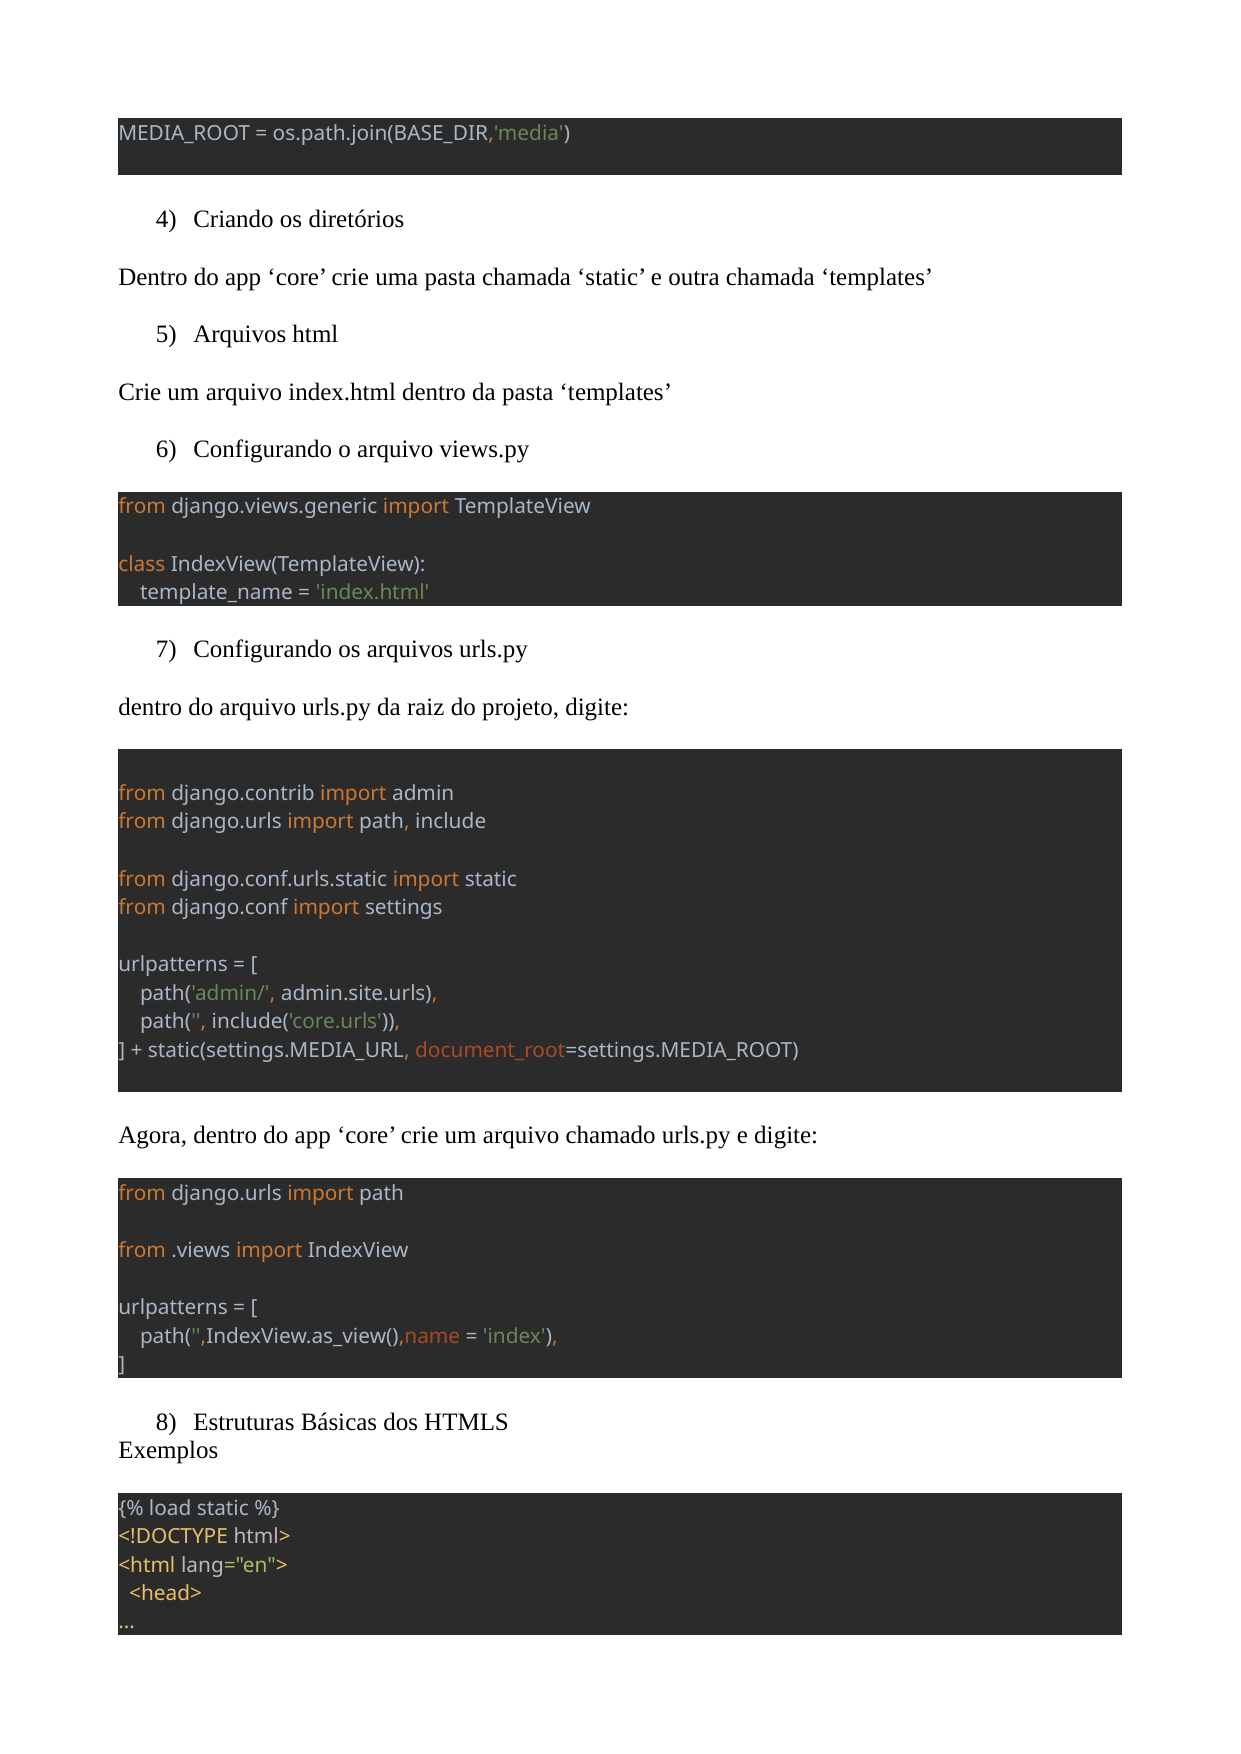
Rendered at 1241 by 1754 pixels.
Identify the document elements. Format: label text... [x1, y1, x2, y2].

text from django.views.generic import TemplateView class IndexView(TemplateView): template_name = 'index.html' [118, 492, 1122, 606]
list Configurando o arquivo views.py [156, 434, 1122, 463]
list Criando os diretórios [156, 204, 1122, 233]
text dentro do arquivo urls.py da raiz do projeto, digite: [118, 692, 1122, 721]
text Exemplos [118, 1435, 1122, 1464]
list Configurando os arquivos urls.py [156, 634, 1122, 663]
text … [118, 1607, 1122, 1635]
text from django.contrib import admin from django.urls import path, include from django.conf.urls.static import static from django.conf import settings urlpatterns = [ path('admin/', admin.site.urls), path('', include('core.urls')), ] + static(settings.MEDIA_URL, document_root=settings.MEDIA_ROOT) [118, 749, 1122, 1092]
text Agora, dentro do app ‘core’ crie um arquivo chamado urls.py e digite: [118, 1121, 1122, 1149]
text MEDIA_ROOT = os.path.join(BASE_DIR,'media') [118, 118, 1122, 175]
text Crie um arquivo index.html dentro da pasta ‘templates’ [118, 377, 1122, 405]
list Estruturas Básicas dos HTMLS [156, 1407, 1122, 1435]
text {% load static %} <!DOCTYPE html> <html lang="en"> <head> [118, 1493, 1122, 1607]
text Dentro do app ‘core’ crie uma pasta chamada ‘static’ e outra chamada ‘templates’ [118, 262, 1122, 290]
text from django.urls import path from .views import IndexView urlpatterns = [ path('',IndexView.as_view(),name = 'index'), ] [118, 1178, 1122, 1378]
list Arquivos html [156, 319, 1122, 348]
